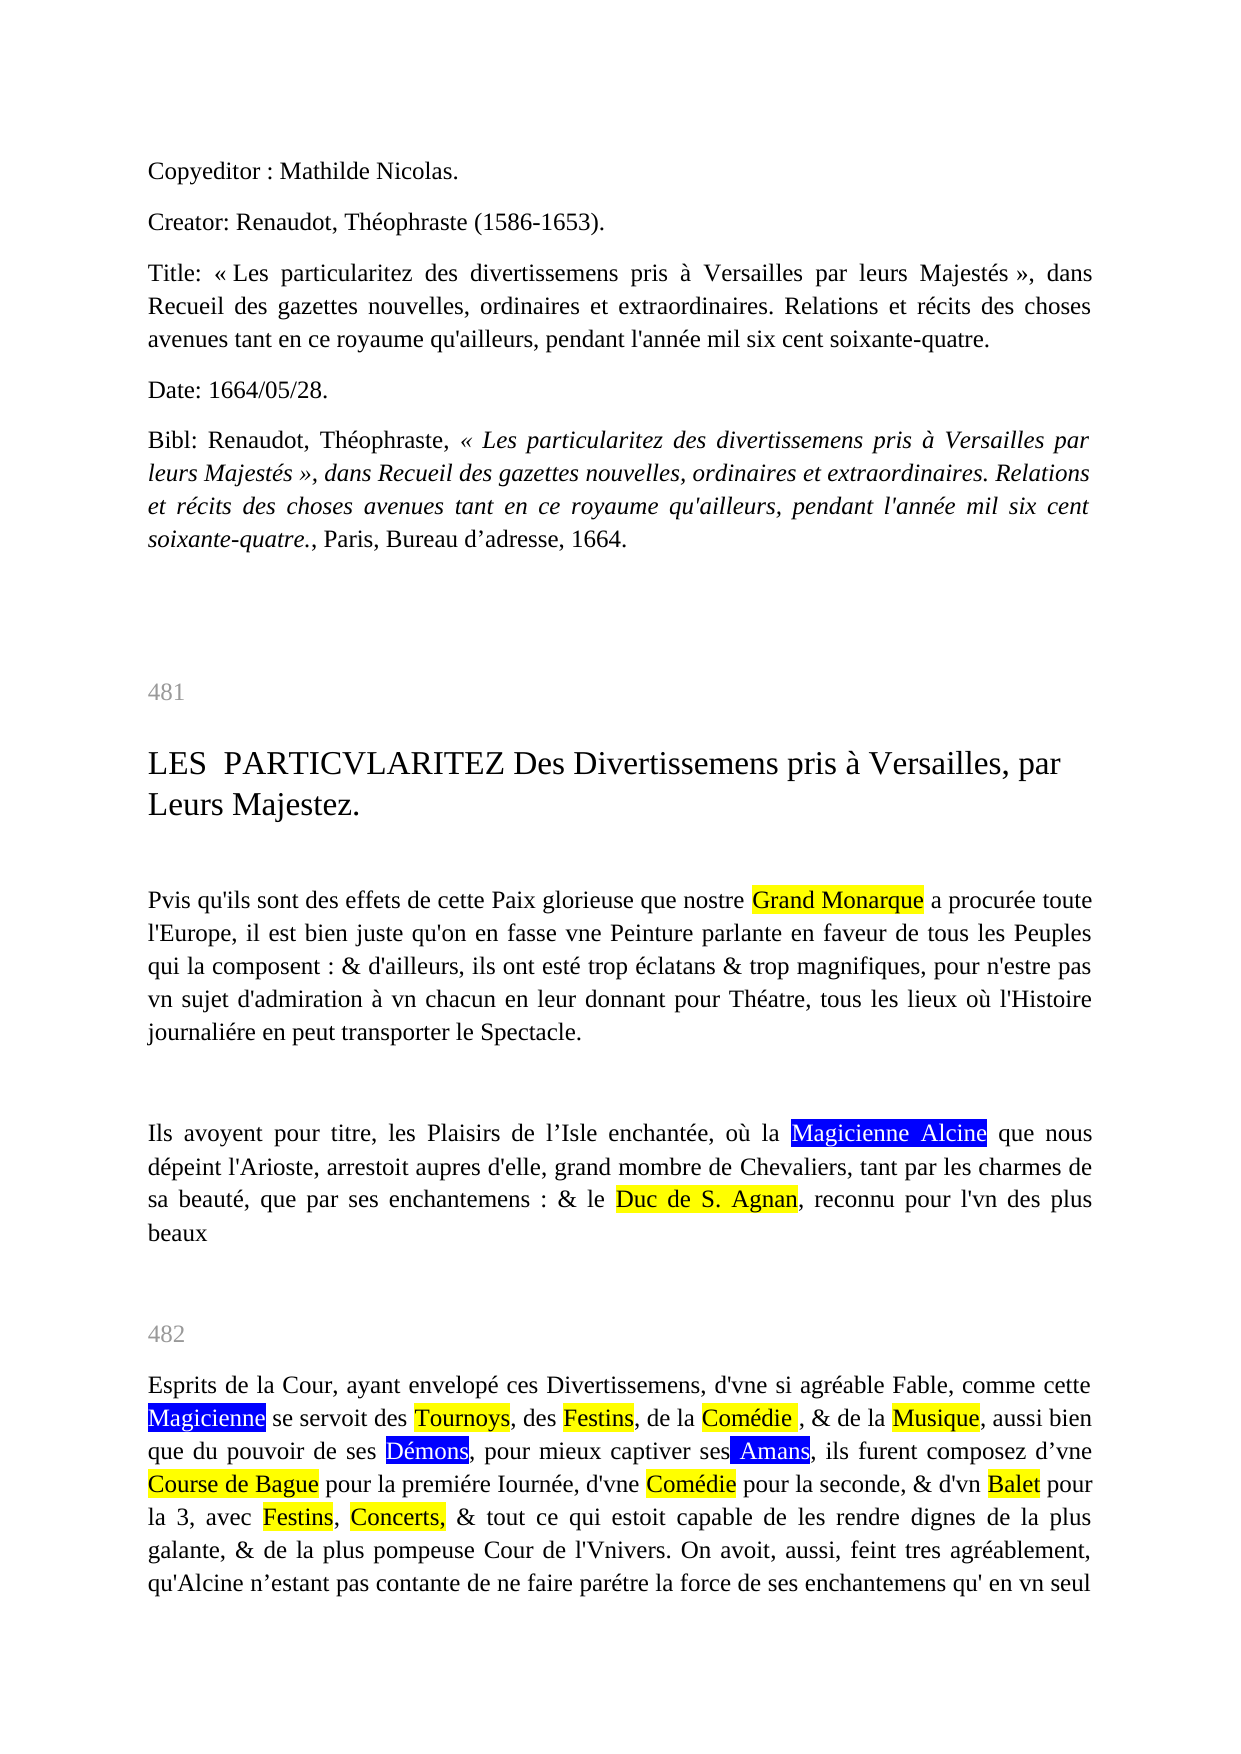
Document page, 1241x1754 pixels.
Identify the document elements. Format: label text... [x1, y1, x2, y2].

text Esprits de la Cour, ayant envelopé ces Divertissemens, d'vne si agréable Fable, comme cette Magicienne se servoit des Tournoys, des Festins, de la Comédie , & de la Musique, aussi bien que du pouvoir de ses Démons, pour mieux captiver ses Amans, ils furent composez d’vne Course de Bague pour la premiére Iournée, d'vne Comédie pour la seconde, & d'vn Balet pour la 3, avec Festins, Concerts, & tout ce qui estoit capable de les rendre dignes de la plus galante, & de la plus pompeuse Cour de l'Vnivers. On avoit, aussi, feint tres agréablement, qu'Alcine n’estant pas contante de ne faire parétre la force de ses enchantemens qu' en vn seul [148, 1370, 1093, 1597]
text Title: « Les particularitez des divertissemens pris à Versailles par leurs Majestés », dans Recueil des gazettes nouvelles, ordinaires et extraordinaires. Relations et récits des choses avenues tant en ce royaume qu'ailleurs, pendant l'année mil six cent soixante-quatre. [148, 258, 1093, 353]
text 482 [148, 1319, 1093, 1348]
text Copyeditor : Mathilde Nicolas. [148, 156, 1093, 185]
text Creator: Renaudot, Théophraste (1586-1653). [148, 207, 1093, 236]
text Bibl: Renaudot, Théophraste, « Les particularitez des divertissemens pris à Versailles par leurs Majestés », dans Recueil des gazettes nouvelles, ordinaires et extraordinaires. Relations et récits des choses avenues tant en ce royaume qu'ailleurs, pendant l'année mil six cent soixante-quatre., Paris, Bureau d’adresse, 1664. [148, 425, 1093, 553]
text Date: 1664/05/28. [148, 375, 1093, 403]
subtitle LES PARTICVLARITEZ Des Divertissemens pris à Versailles, par Leurs Majestez. [148, 743, 1093, 823]
text Pvis qu'ils sont des effets de cette Paix glorieuse que nostre Grand Monarque a procurée toute l'Europe, il est bien juste qu'on en fasse vne Peinture parlante en faveur de tous les Peuples qui la composent : & d'ailleurs, ils ont esté trop éclatans & trop magnifiques, pour n'estre pas vn sujet d'admiration à vn chacun en leur donnant pour Théatre, tous les lieux où l'Histoire journaliére en peut transporter le Spectacle. [148, 885, 1093, 1046]
text 481 [148, 677, 1093, 705]
text Ils avoyent pour titre, les Plaisirs de l’Isle enchantée, où la Magicienne Alcine que nous dépeint l'Arioste, arrestoit aupres d'elle, grand mombre de Chevaliers, tant par les charmes de sa beauté, que par ses enchantemens : & le Duc de S. Agnan, reconnu pour l'vn des plus beaux [148, 1118, 1093, 1246]
